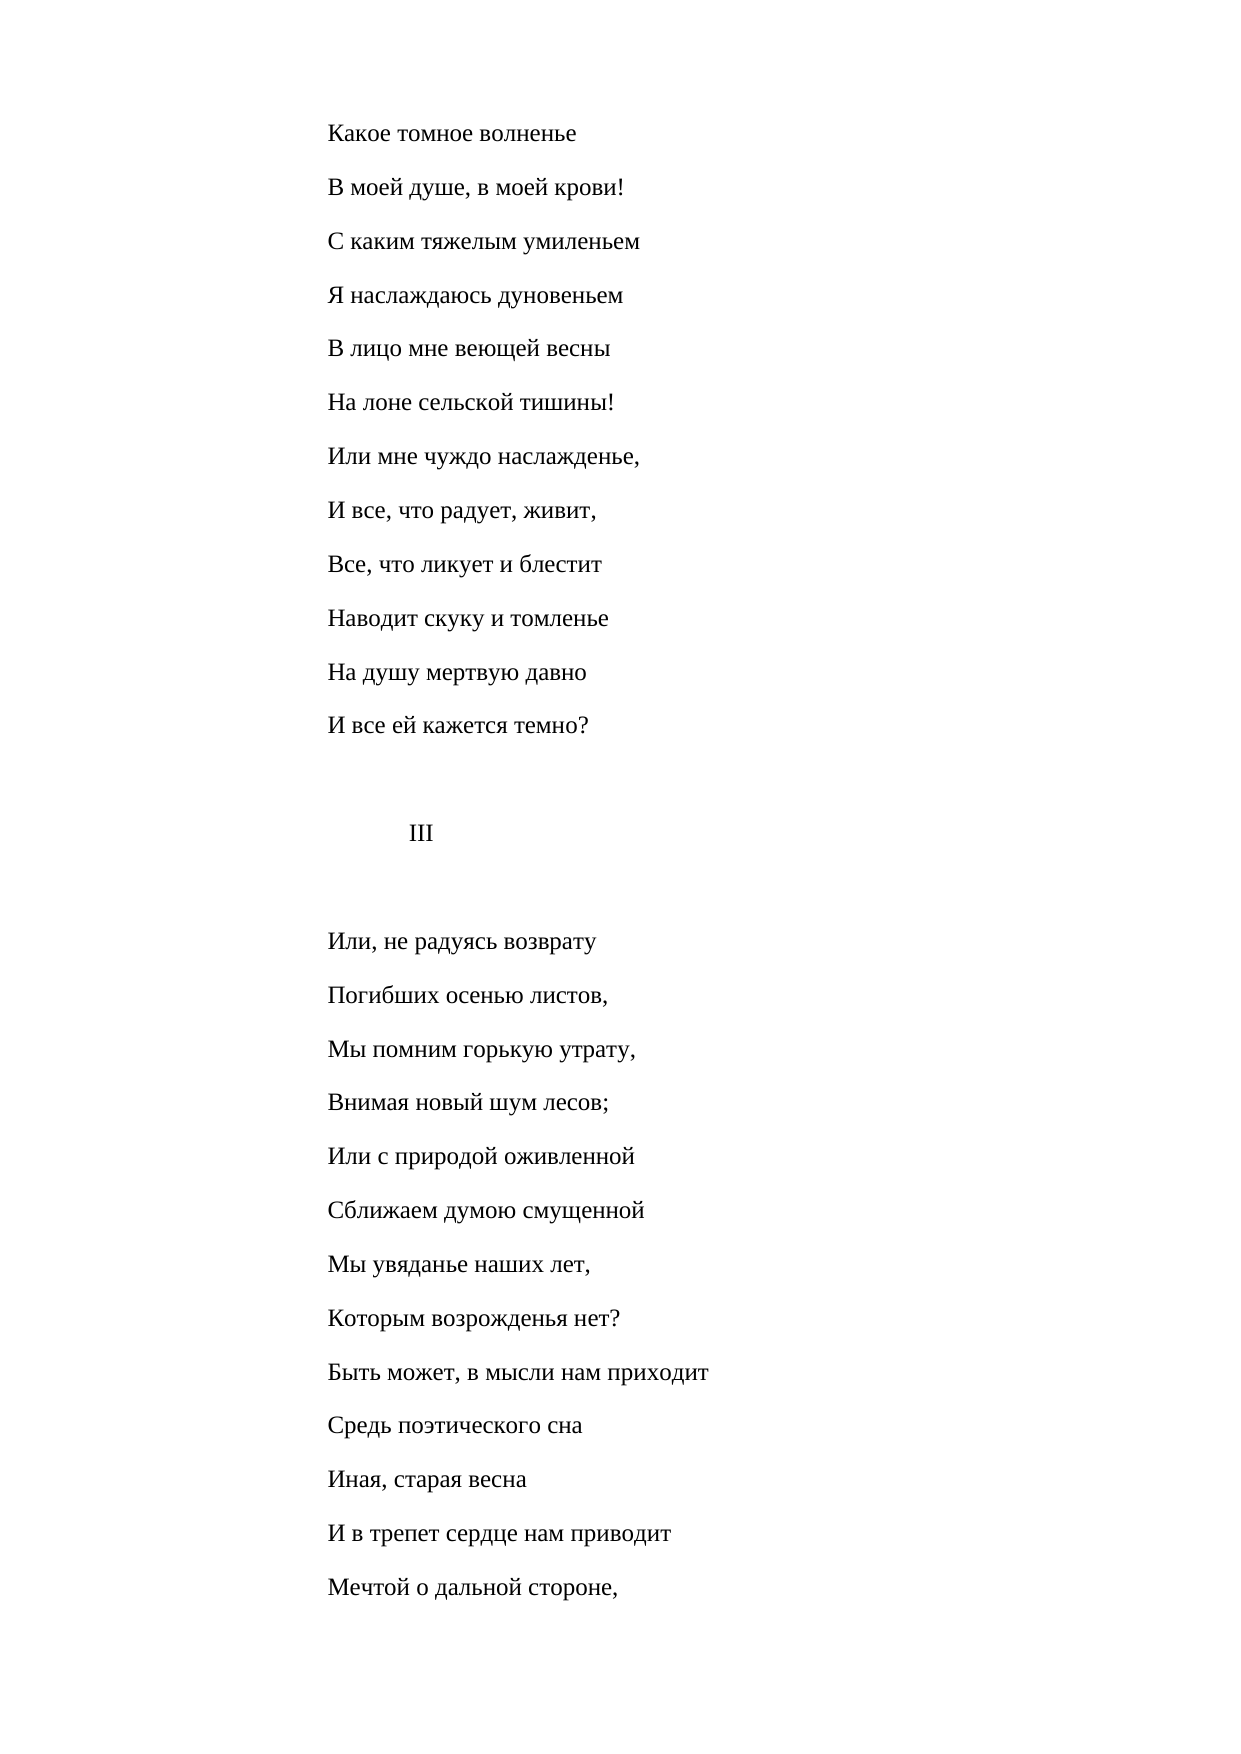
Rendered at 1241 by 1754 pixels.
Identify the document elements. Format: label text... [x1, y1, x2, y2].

text На душу мертвую давно [177, 657, 1152, 685]
text Или, не радуясь возврату [177, 926, 1152, 955]
text III [177, 818, 1152, 847]
text На лоне сельской тишины! [177, 387, 1152, 416]
text Какое томное волненье [177, 118, 1152, 147]
text Или мне чуждо наслажденье, [177, 441, 1152, 470]
text Или с природой оживленной [177, 1141, 1152, 1170]
text Я наслаждаюсь дуновеньем [177, 280, 1152, 308]
text Погибших осенью листов, [177, 980, 1152, 1008]
text Мы помним горькую утрату, [177, 1034, 1152, 1062]
text И в трепет сердце нам приводит [177, 1518, 1152, 1547]
text Быть может, в мысли нам приходит [177, 1357, 1152, 1386]
text В лицо мне веющей весны [177, 333, 1152, 362]
text С каким тяжелым умиленьем [177, 226, 1152, 254]
text Внимая новый шум лесов; [177, 1087, 1152, 1116]
text Средь поэтического сна [177, 1411, 1152, 1439]
text Мы увяданье наших лет, [177, 1249, 1152, 1278]
text Сближаем думою смущенной [177, 1195, 1152, 1224]
text В моей душе, в моей крови! [177, 172, 1152, 201]
text Которым возрожденья нет? [177, 1303, 1152, 1332]
text И все ей кажется темно? [177, 711, 1152, 739]
text Иная, старая весна [177, 1464, 1152, 1493]
text Мечтой о дальной стороне, [177, 1572, 1152, 1601]
text Все, что ликует и блестит [177, 549, 1152, 578]
text И все, что радует, живит, [177, 495, 1152, 524]
text Наводит скуку и томленье [177, 603, 1152, 632]
